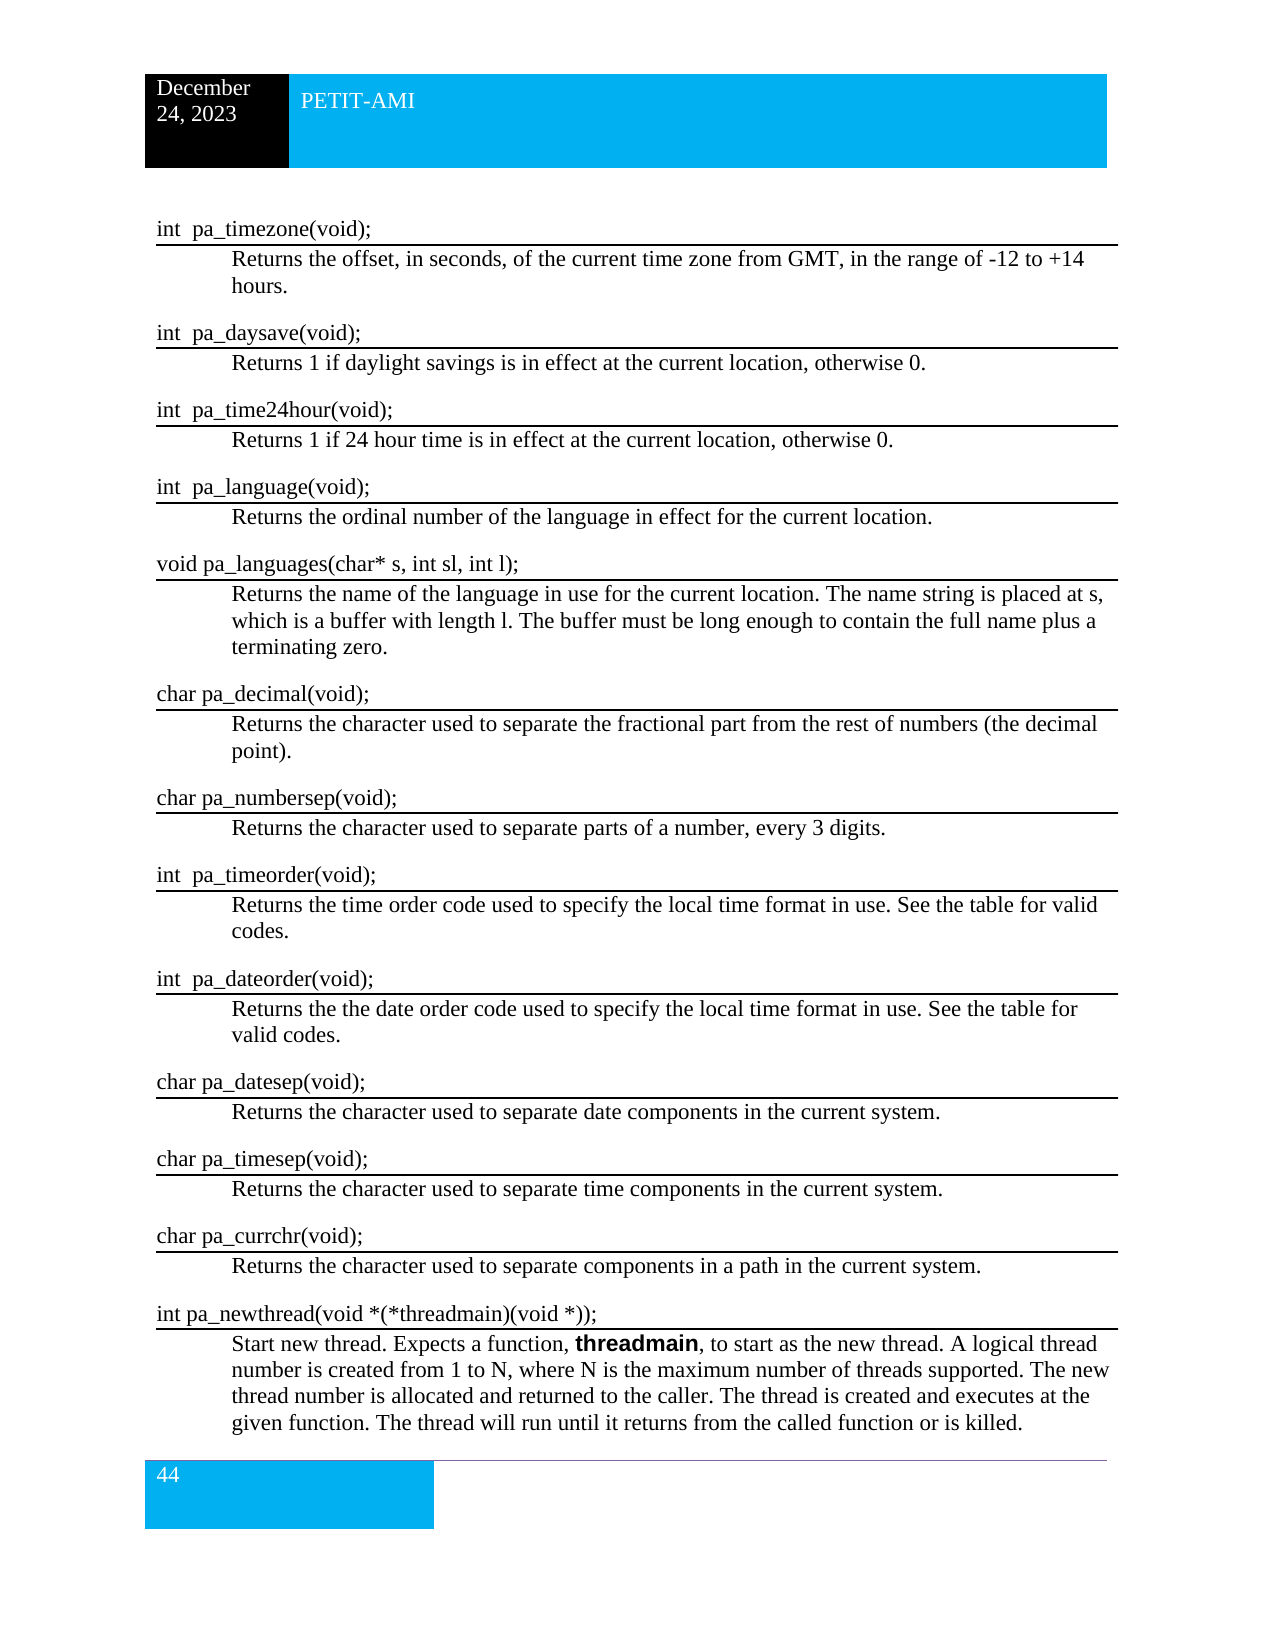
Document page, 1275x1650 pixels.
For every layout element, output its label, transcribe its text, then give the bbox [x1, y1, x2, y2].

text char pa_timesep(void); [156, 1145, 1118, 1174]
text int pa_daysave(void); [156, 319, 1118, 347]
text void pa_languages(char* s, int sl, int l); [156, 551, 1118, 579]
text int pa_dateorder(void); [156, 965, 1118, 993]
text Returns the character used to separate parts of a number, every 3 digits. [231, 814, 1118, 840]
text char pa_numbersep(void); [156, 784, 1118, 812]
text Start new thread. Expects a function, threadmain, to start as the new thread. A logical thread number is created from 1 to N, where N is the maximum number of threads supported. The new thread number is allocated and returned to the caller. The thread is created and executes at the given function. The thread will run until it returns from the called function or is killed. [231, 1330, 1118, 1435]
text Returns the offset, in seconds, of the current time zone from GMT, in the range of -12 to +14 hours. [231, 246, 1118, 298]
text Returns the character used to separate the fractional part from the rest of numbers (the decimal point). [231, 711, 1118, 763]
text Returns 1 if daylight savings is in effect at the current location, otherwise 0. [231, 349, 1118, 375]
text int pa_time24hour(void); [156, 396, 1118, 425]
text Returns 1 if 24 hour time is in effect at the current location, otherwise 0. [231, 427, 1118, 452]
text char pa_currchr(void); [156, 1223, 1118, 1251]
text Returns the character used to separate date components in the current system. [231, 1099, 1118, 1124]
text Returns the ordinal number of the language in effect for the current location. [231, 504, 1118, 530]
text Returns the name of the language in use for the current location. The name string is placed at s, which is a buffer with length l. The buffer must be long enough to contain the full name plus a terminating zero. [231, 581, 1118, 659]
text Returns the character used to separate components in a path in the current system. [231, 1253, 1118, 1279]
text int pa_language(void); [156, 473, 1118, 502]
text char pa_datesep(void); [156, 1068, 1118, 1097]
text int pa_timezone(void); [156, 215, 1118, 244]
text int pa_newthread(void *(*threadmain)(void *)); [156, 1300, 1118, 1328]
text Returns the time order code used to specify the local time format in use. See the table for valid codes. [231, 892, 1118, 944]
text Returns the character used to separate time components in the current system. [231, 1176, 1118, 1202]
text Returns the the date order code used to specify the local time format in use. See the table for valid codes. [231, 995, 1118, 1047]
text char pa_decimal(void); [156, 680, 1118, 709]
text int pa_timeorder(void); [156, 861, 1118, 890]
